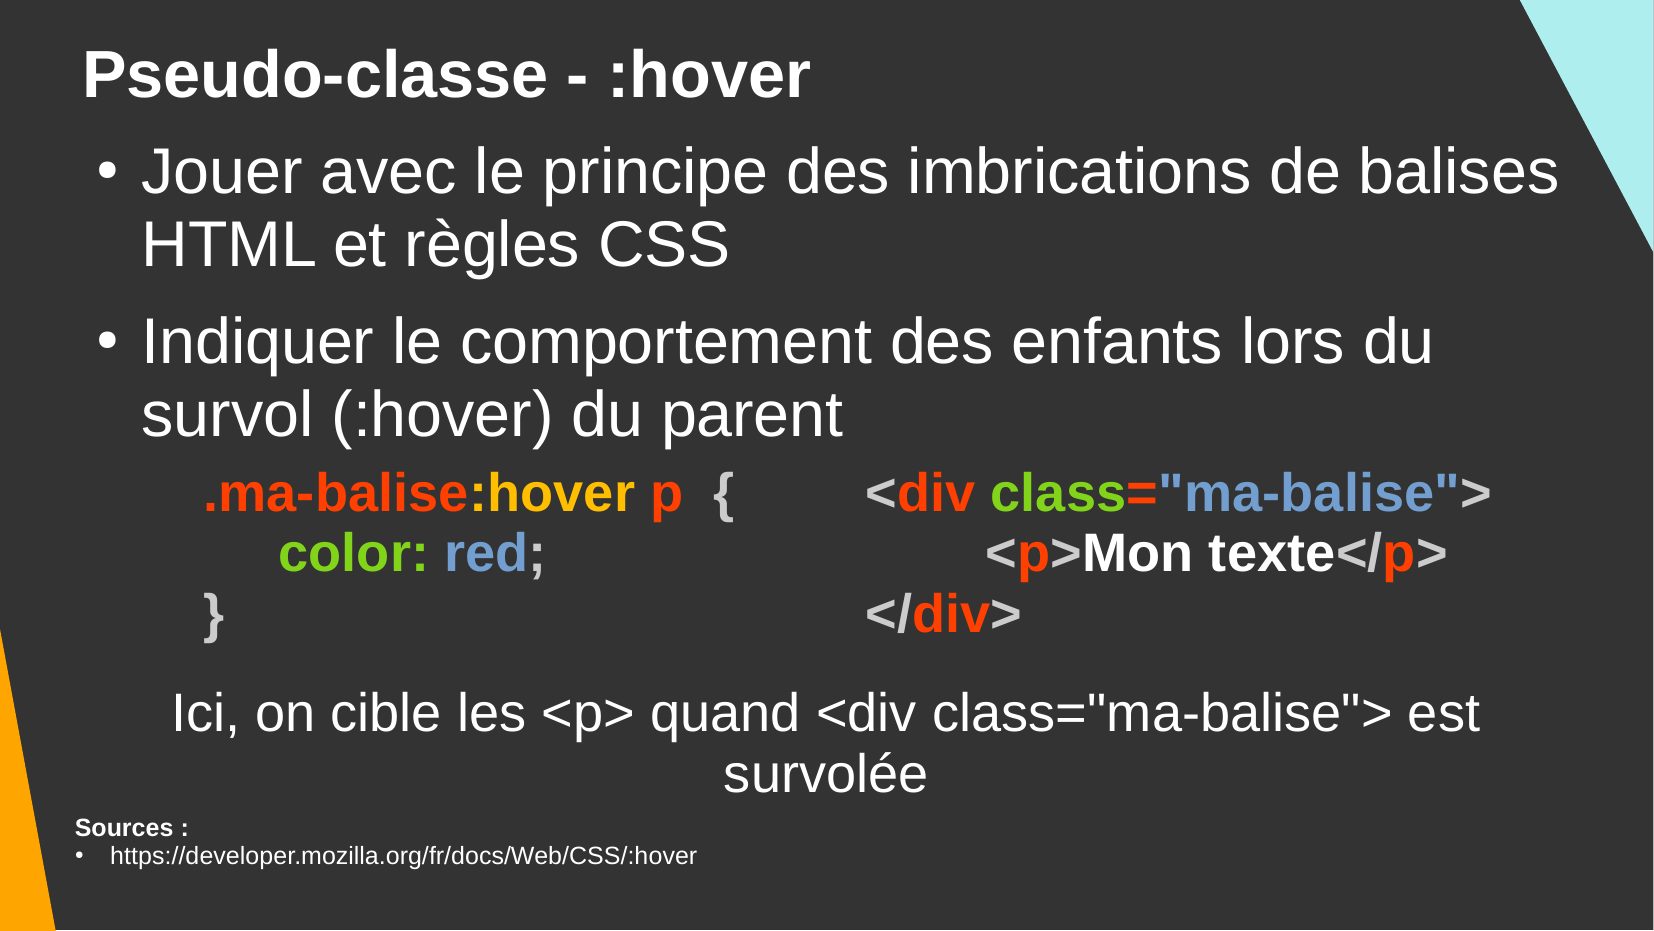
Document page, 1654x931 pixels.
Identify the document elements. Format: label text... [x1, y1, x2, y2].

title Ici, on cible les <p> quand <div class="ma-balise"> est survolée [94, 682, 1560, 804]
title Pseudo-classe - :hover [82, 37, 1571, 114]
text_box .ma-balise:hover p { color: red; } [188, 455, 815, 652]
text_box Sources : https://developer.mozilla.org/fr/docs/Web/CSS/:hover [60, 806, 1546, 931]
text_box [1519, 0, 1654, 254]
text_box <div class="ma-balise"> <p>Mon texte</p> </div> [850, 455, 1548, 652]
text_box [0, 629, 56, 931]
list Jouer avec le principe des imbrications de balises HTML et règles CSS Indiquer le comportement des enfants lors du survol (:hover) du parent [80, 135, 1605, 452]
